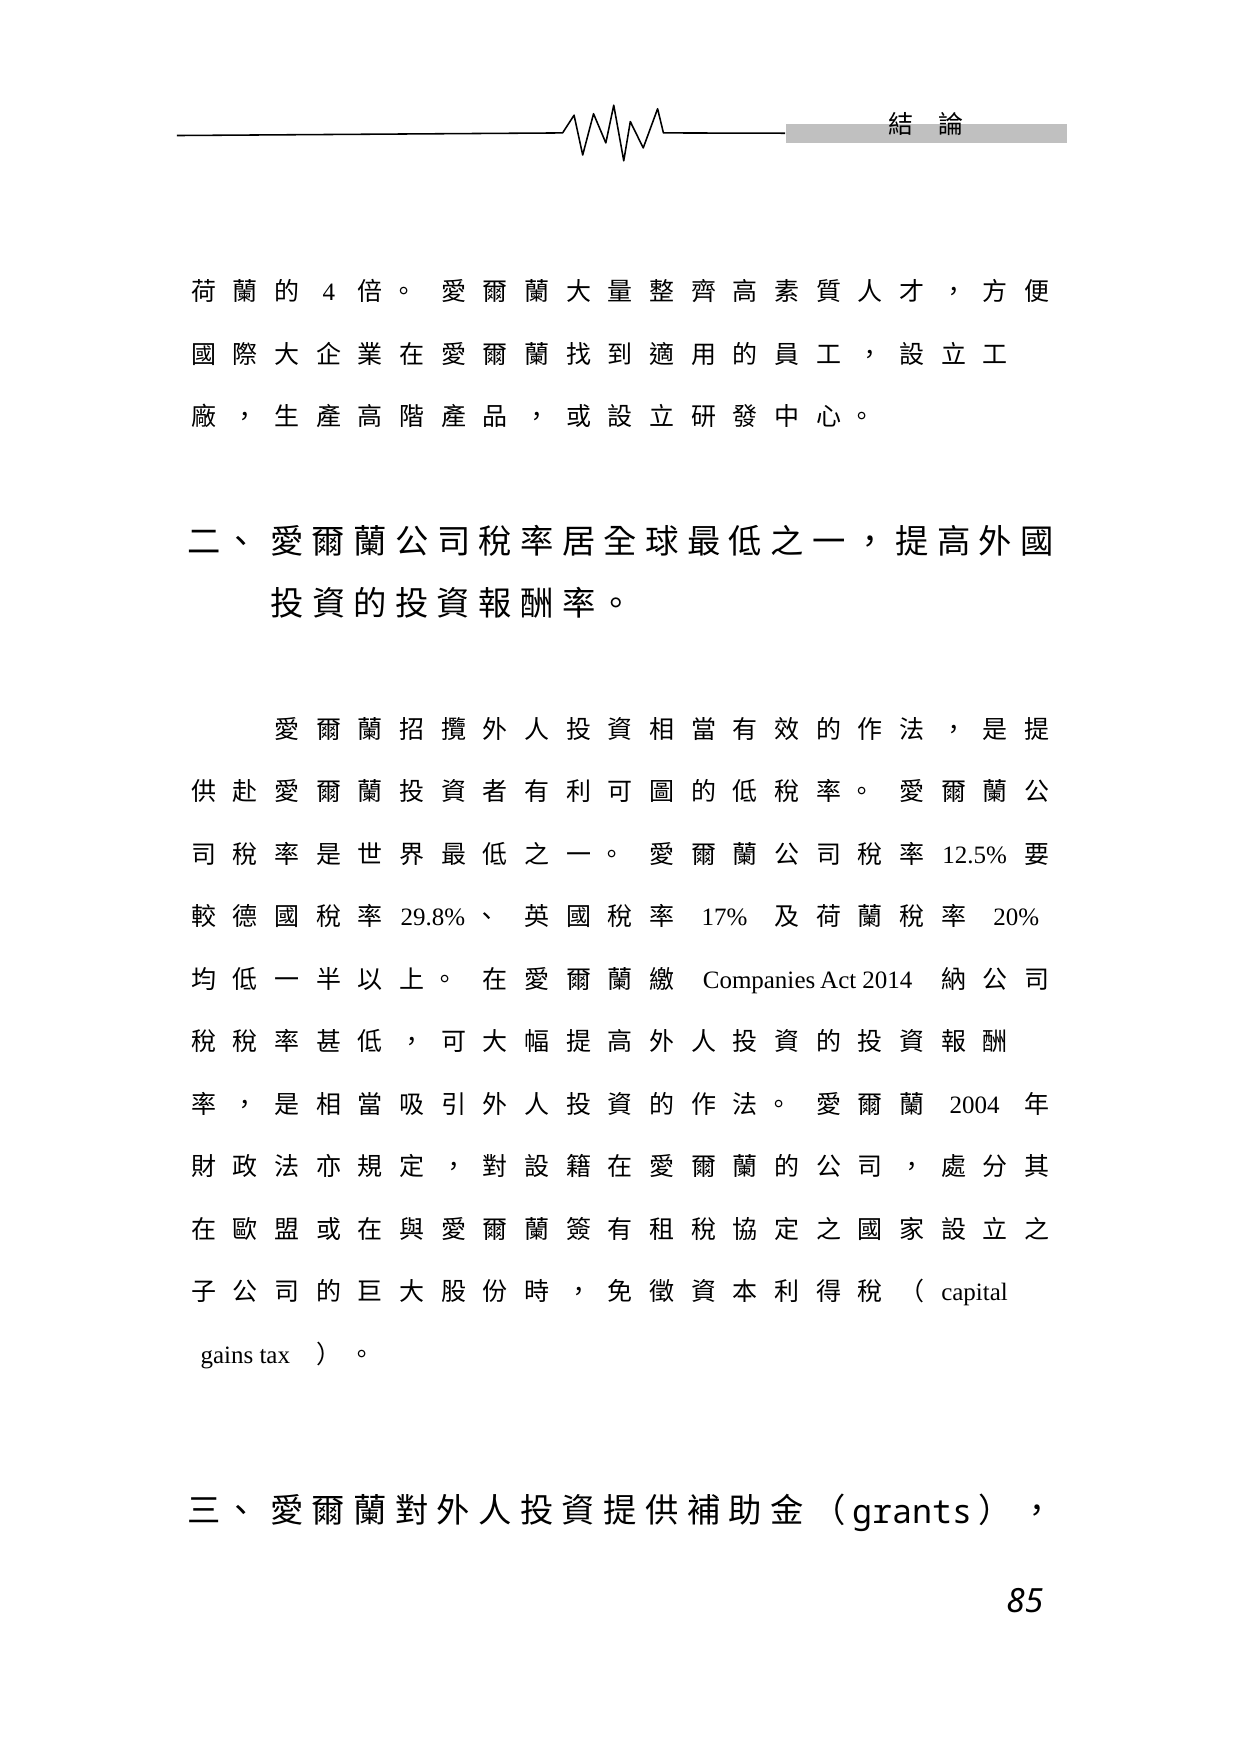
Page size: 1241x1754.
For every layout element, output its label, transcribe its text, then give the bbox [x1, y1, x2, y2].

text 三、愛爾蘭對外人投資提供補助金（grants）， [183, 1438, 1058, 1563]
text 二、愛爾蘭公司稅率居全球最低之一，提高外國投資的投資報酬率。 [183, 500, 1058, 625]
text 荷蘭的4倍。愛爾蘭大量整齊高素質人才，方便國際大企業在愛爾蘭找到適用的員工，設立工廠，生產高階產品，或設立研發中心。 [183, 250, 1058, 438]
text 愛爾蘭招攬外人投資相當有效的作法，是提供赴愛爾蘭投資者有利可圖的低稅率。愛爾蘭公司稅率是世界最低之一。愛爾蘭公司稅率12.5%要較德國稅率29.8%、英國稅率17%及荷蘭稅率20%均低一半以上。在愛爾蘭繳Companies Act 2014納公司稅稅率甚低，可大幅提高外人投資的投資報酬率，是相當吸引外人投資的作法。愛爾蘭2004年財政法亦規定，對設籍在愛爾蘭的公司，處分其在歐盟或在與愛爾蘭簽有租稅協定之國家設立之子公司的巨大股份時，免徵資本利得稅（capital gains tax）。 [183, 688, 1058, 1375]
